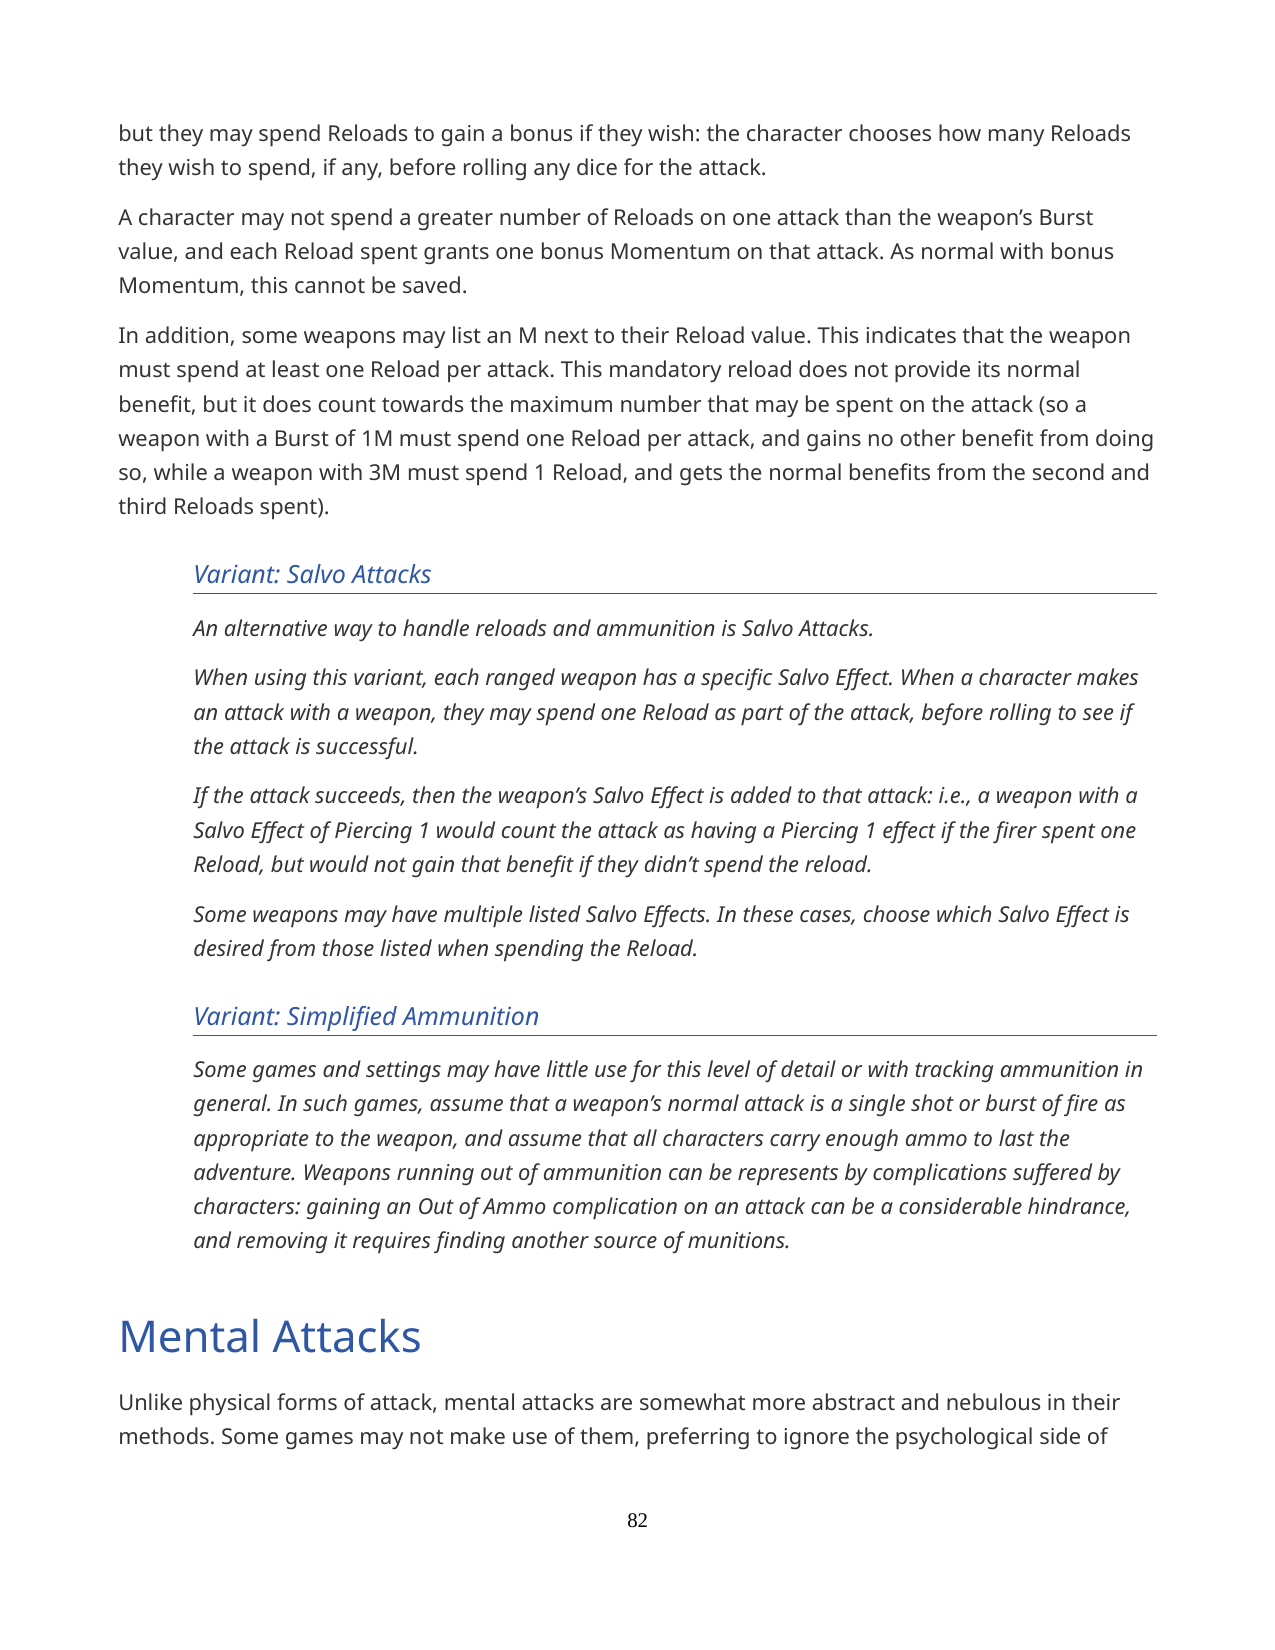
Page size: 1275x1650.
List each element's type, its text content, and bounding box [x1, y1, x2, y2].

text If the attack succeeds, then the weapon’s Salvo Effect is added to that attack: i.e., a weapon with a Salvo Effect of Piercing 1 would count the attack as having a Piercing 1 effect if the firer spent one Reload, but would not gain that benefit if they didn’t spend the reload. [193, 780, 1157, 878]
text A character may not spend a greater number of Reloads on one attack than the weapon’s Burst value, and each Reload spent grants one bonus Momentum on that attack. As normal with bonus Momentum, this cannot be saved. [118, 202, 1157, 300]
subtitle Variant: Salvo Attacks [193, 556, 1157, 593]
text When using this variant, each ranged weapon has a specific Salvo Effect. When a character makes an attack with a weapon, they may spend one Reload as part of the attack, before rolling to see if the attack is successful. [193, 662, 1157, 760]
text Some games and settings may have little use for this level of detail or with tracking ammunition in general. In such games, assume that a weapon’s normal attack is a single shot or burst of fire as appropriate to the weapon, and assume that all characters carry enough ammo to last the adventure. Weapons running out of ammunition can be represents by complications suffered by characters: gaining an Out of Ammo complication on an attack can be a considerable hindrance, and removing it requires finding another source of munitions. [193, 1054, 1157, 1255]
text Some weapons may have multiple listed Salvo Effects. In these cases, choose which Salvo Effect is desired from those listed when spending the Reload. [193, 898, 1157, 962]
text Unlike physical forms of attack, mental attacks are somewhat more abstract and nebulous in their methods. Some games may not make use of them, preferring to ignore the psychological side of [118, 1387, 1157, 1451]
subtitle Mental Attacks [118, 1306, 1157, 1366]
text In addition, some weapons may list an M next to their Reload value. This indicates that the weapon must spend at least one Reload per attack. This mandatory reload does not provide its normal benefit, but it does count towards the maximum number that may be spent on the attack (so a weapon with a Burst of 1M must spend one Reload per attack, and gains no other benefit from doing so, while a weapon with 3M must spend 1 Reload, and gets the normal benefits from the second and third Reloads spent). [118, 320, 1157, 521]
subtitle Variant: Simplified Ammunition [193, 998, 1157, 1035]
text An alternative way to handle reloads and ammunition is Salvo Attacks. [193, 612, 1157, 642]
text but they may spend Reloads to gain a bonus if they wish: the character chooses how many Reloads they wish to spend, if any, before rolling any dice for the attack. [118, 118, 1157, 182]
